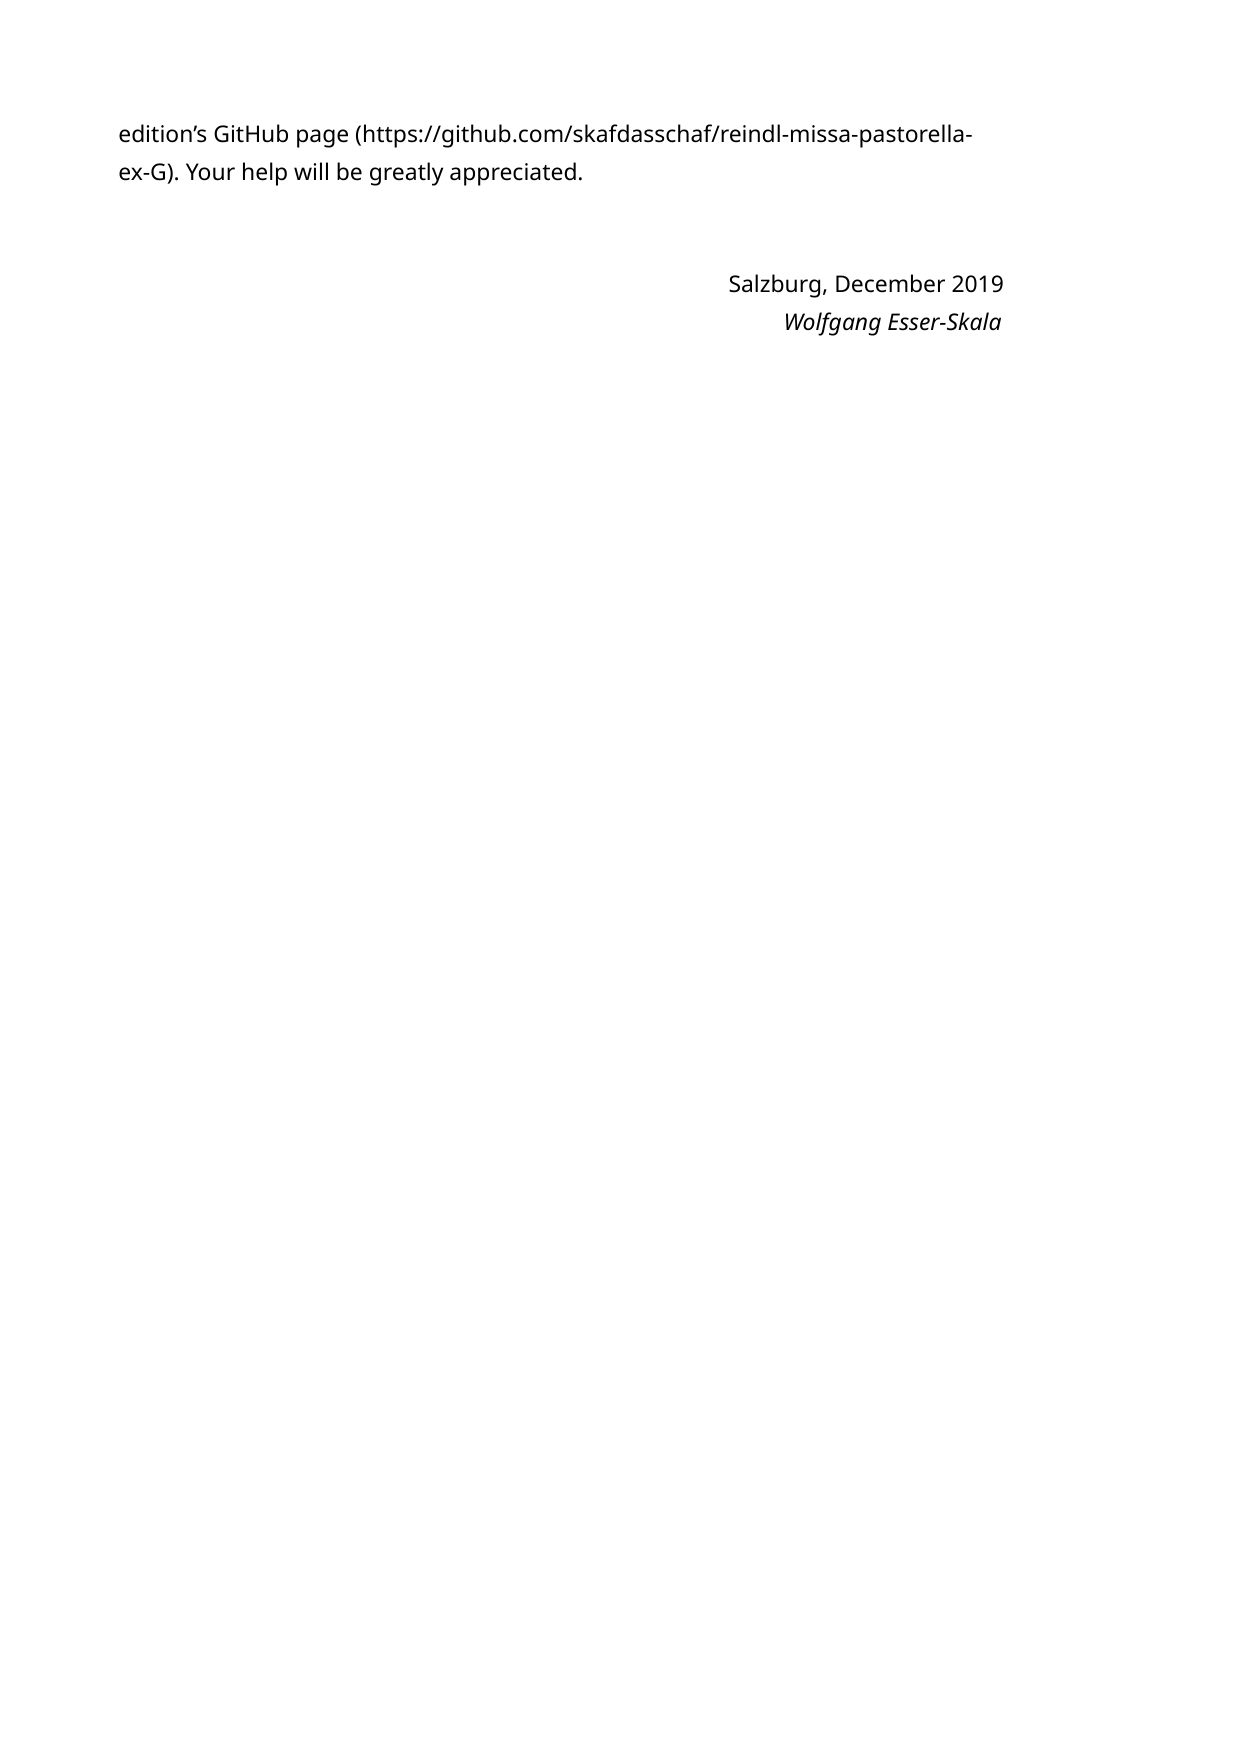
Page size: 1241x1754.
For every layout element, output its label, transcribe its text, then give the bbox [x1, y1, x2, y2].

text Salzburg, December 2019 Wolfgang Esser-Skala [118, 268, 1004, 337]
text edition’s GitHub page (https://github.com/skafdasschaf/reindl-missa-pastorella-ex-G). Your help will be greatly appreciated. [118, 118, 1004, 187]
